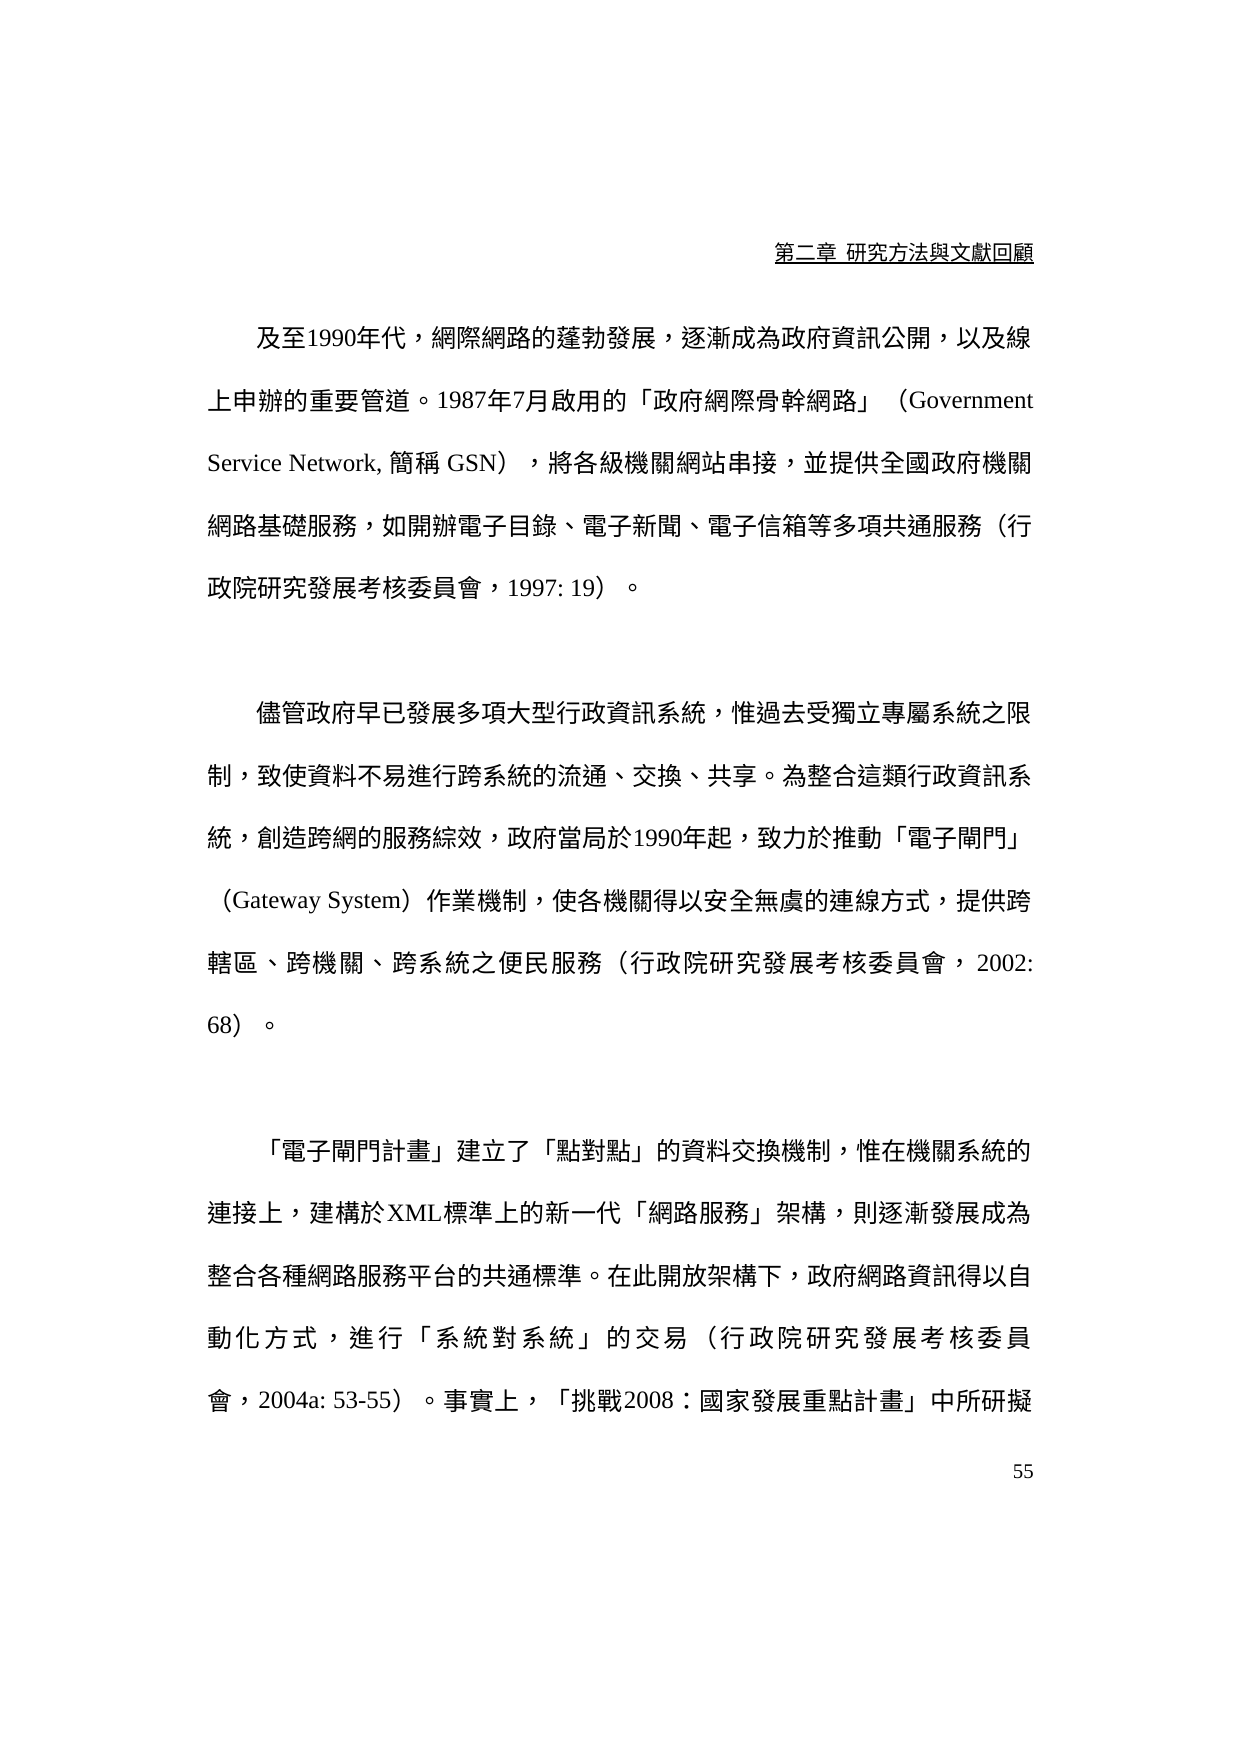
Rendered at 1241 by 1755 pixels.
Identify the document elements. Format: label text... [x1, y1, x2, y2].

text 及至1990年代，網際網路的蓬勃發展，逐漸成為政府資訊公開，以及線上申辦的重要管道。1987年7月啟用的「政府網際骨幹網路」（Government Service Network, 簡稱 GSN），將各級機關網站串接，並提供全國政府機關網路基礎服務，如開辦電子目錄、電子新聞、電子信箱等多項共通服務（行政院研究發展考核委員會，1997: 19）。 [207, 295, 1033, 608]
text 「電子閘門計畫」建立了「點對點」的資料交換機制，惟在機關系統的連接上，建構於XML標準上的新一代「網路服務」架構，則逐漸發展成為整合各種網路服務平台的共通標準。在此開放架構下，政府網路資訊得以自動化方式，進行「系統對系統」的交易（行政院研究發展考核委員會，2004a: 53-55）。事實上，「挑戰2008：國家發展重點計畫」中所研擬 [207, 1108, 1033, 1420]
text 儘管政府早已發展多項大型行政資訊系統，惟過去受獨立專屬系統之限制，致使資料不易進行跨系統的流通、交換、共享。為整合這類行政資訊系統，創造跨網的服務綜效，政府當局於1990年起，致力於推動「電子閘門」（Gateway System）作業機制，使各機關得以安全無虞的連線方式，提供跨轄區、跨機關、跨系統之便民服務（行政院研究發展考核委員會，2002: 68）。 [207, 670, 1033, 1045]
